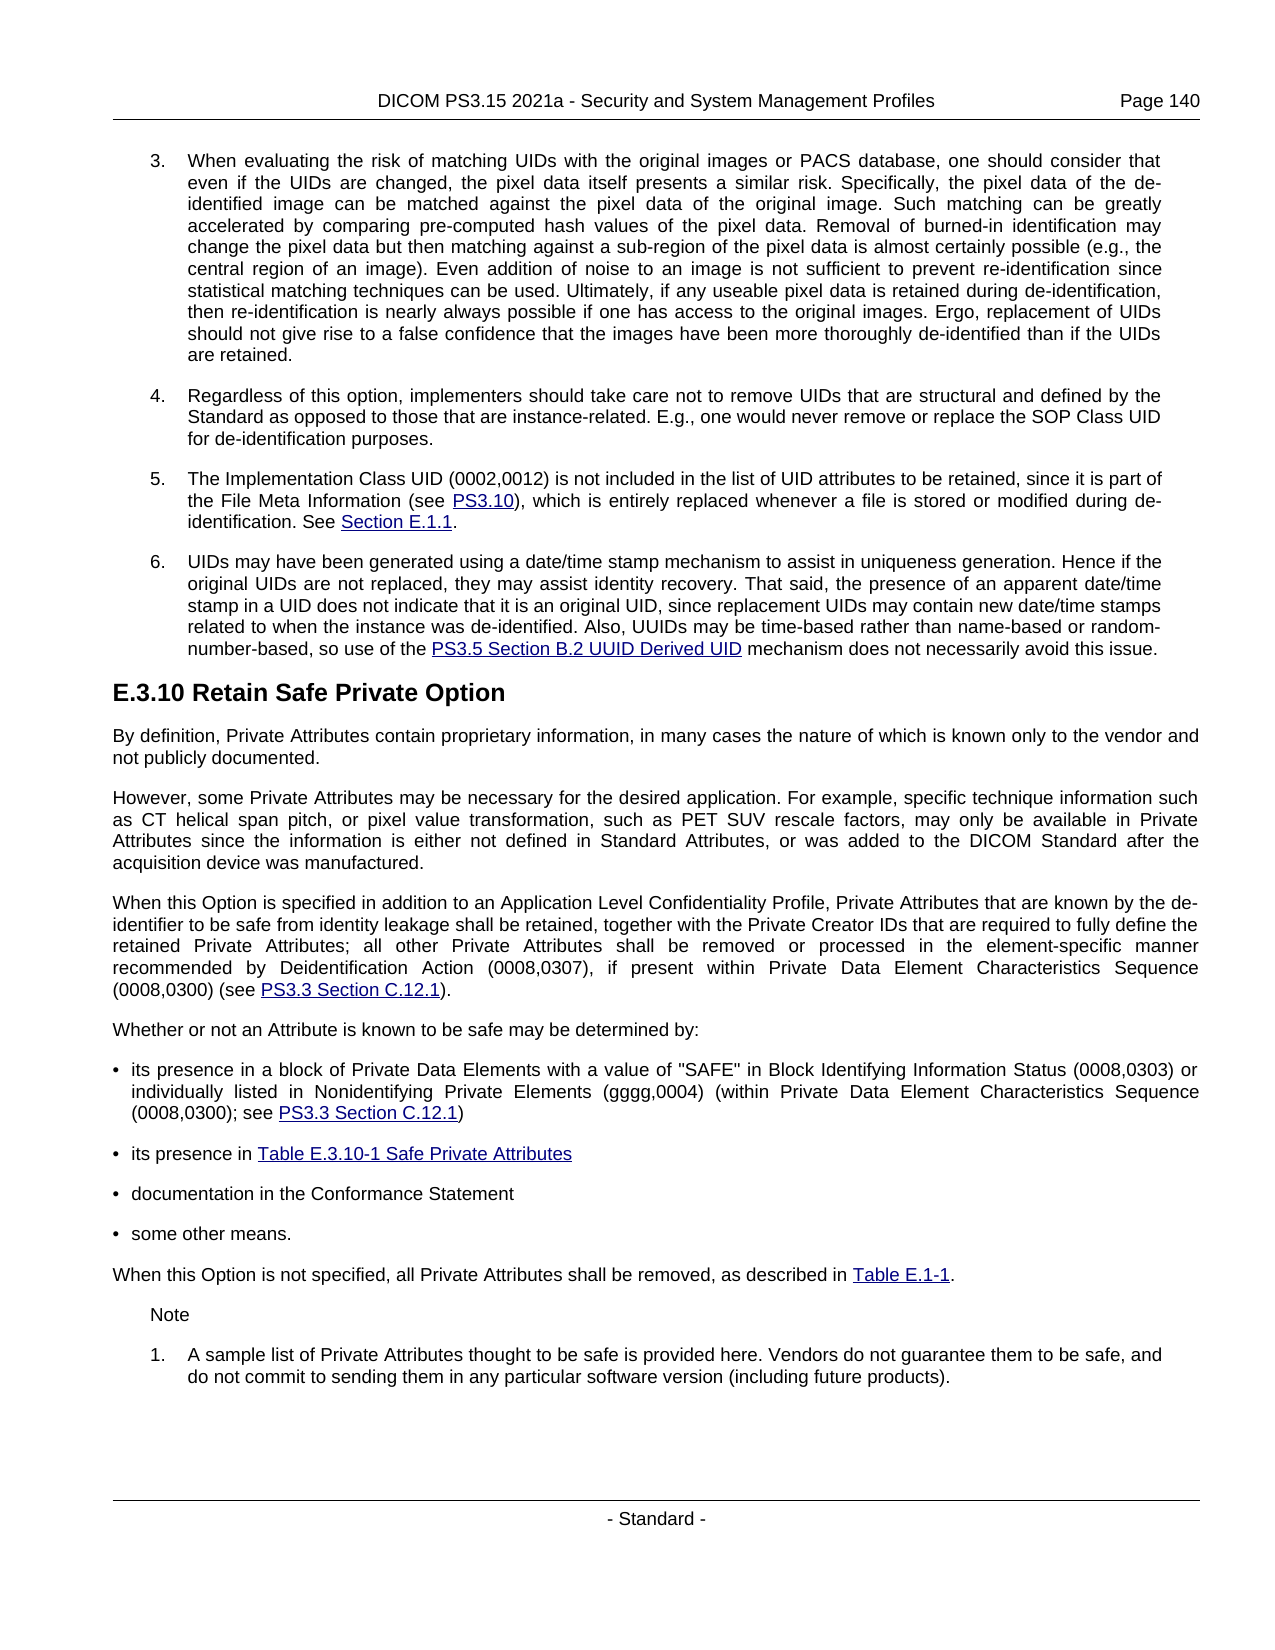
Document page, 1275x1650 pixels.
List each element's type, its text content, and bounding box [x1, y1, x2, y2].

text • some other means. [112, 1223, 1200, 1245]
text 4. Regardless of this option, implementers should take care not to remove UIDs that are structural and defined by the Standard as opposed to those that are instance-related. E.g., one would never remove or replace the SOP Class UID for de-identification purposes. [150, 384, 1162, 449]
text Whether or not an Attribute is known to be safe may be determined by: [112, 1019, 1200, 1040]
text Note [150, 1304, 1162, 1325]
text E.3.10 Retain Safe Private Option [112, 678, 1200, 707]
text 6. UIDs may have been generated using a date/time stamp mechanism to assist in uniqueness generation. Hence if the original UIDs are not replaced, they may assist identity recovery. That said, the presence of an apparent date/time stamp in a UID does not indicate that it is an original UID, since replacement UIDs may contain new date/time stamps related to when the instance was de-identified. Also, UUIDs may be time-based rather than name-based or random-number-based, so use of the PS3.5 Section B.2 UUID Derived UID mechanism does not necessarily avoid this issue. [150, 551, 1162, 659]
text By definition, Private Attributes contain proprietary information, in many cases the nature of which is known only to the vendor and not publicly documented. [112, 725, 1200, 768]
text When this Option is not specified, all Private Attributes shall be removed, as described in Table E.1-1. [112, 1263, 1200, 1285]
text When this Option is specified in addition to an Application Level Confidentiality Profile, Private Attributes that are known by the de-identifier to be safe from identity leakage shall be retained, together with the Private Creator IDs that are required to fully define the retained Private Attributes; all other Private Attributes shall be removed or processed in the element-specific manner recommended by Deidentification Action (0008,0307), if present within Private Data Element Characteristics Sequence (0008,0300) (see PS3.3 Section C.12.1). [112, 892, 1200, 1000]
text 5. The Implementation Class UID (0002,0012) is not included in the list of UID attributes to be retained, since it is part of the File Meta Information (see PS3.10), which is entirely replaced whenever a file is stored or modified during de-identification. See Section E.1.1. [150, 468, 1162, 532]
text 3. When evaluating the risk of matching UIDs with the original images or PACS database, one should consider that even if the UIDs are changed, the pixel data itself presents a similar risk. Specifically, the pixel data of the de-identified image can be matched against the pixel data of the original image. Such matching can be greatly accelerated by comparing pre-computed hash values of the pixel data. Removal of burned-in identification may change the pixel data but then matching against a sub-region of the pixel data is almost certainly possible (e.g., the central region of an image). Even addition of noise to an image is not sufficient to prevent re-identification since statistical matching techniques can be used. Ultimately, if any useable pixel data is retained during de-identification, then re-identification is nearly always possible if one has access to the original images. Ergo, replacement of UIDs should not give rise to a false confidence that the images have been more thoroughly de-identified than if the UIDs are retained. [150, 150, 1162, 366]
text • its presence in Table E.3.10-1 Safe Private Attributes [112, 1142, 1200, 1164]
text • documentation in the Conformance Statement [112, 1183, 1200, 1204]
text 1. A sample list of Private Attributes thought to be safe is provided here. Vendors do not guarantee them to be safe, and do not commit to sending them in any particular software version (including future products). [150, 1344, 1162, 1387]
text • its presence in a block of Private Data Elements with a value of "SAFE" in Block Identifying Information Status (0008,0303) or individually listed in Nonidentifying Private Elements (gggg,0004) (within Private Data Element Characteristics Sequence (0008,0300); see PS3.3 Section C.12.1) [112, 1059, 1200, 1124]
text However, some Private Attributes may be necessary for the desired application. For example, specific technique information such as CT helical span pitch, or pixel value transformation, such as PET SUV rescale factors, may only be available in Private Attributes since the information is either not defined in Standard Attributes, or was added to the DICOM Standard after the acquisition device was manufactured. [112, 787, 1200, 873]
